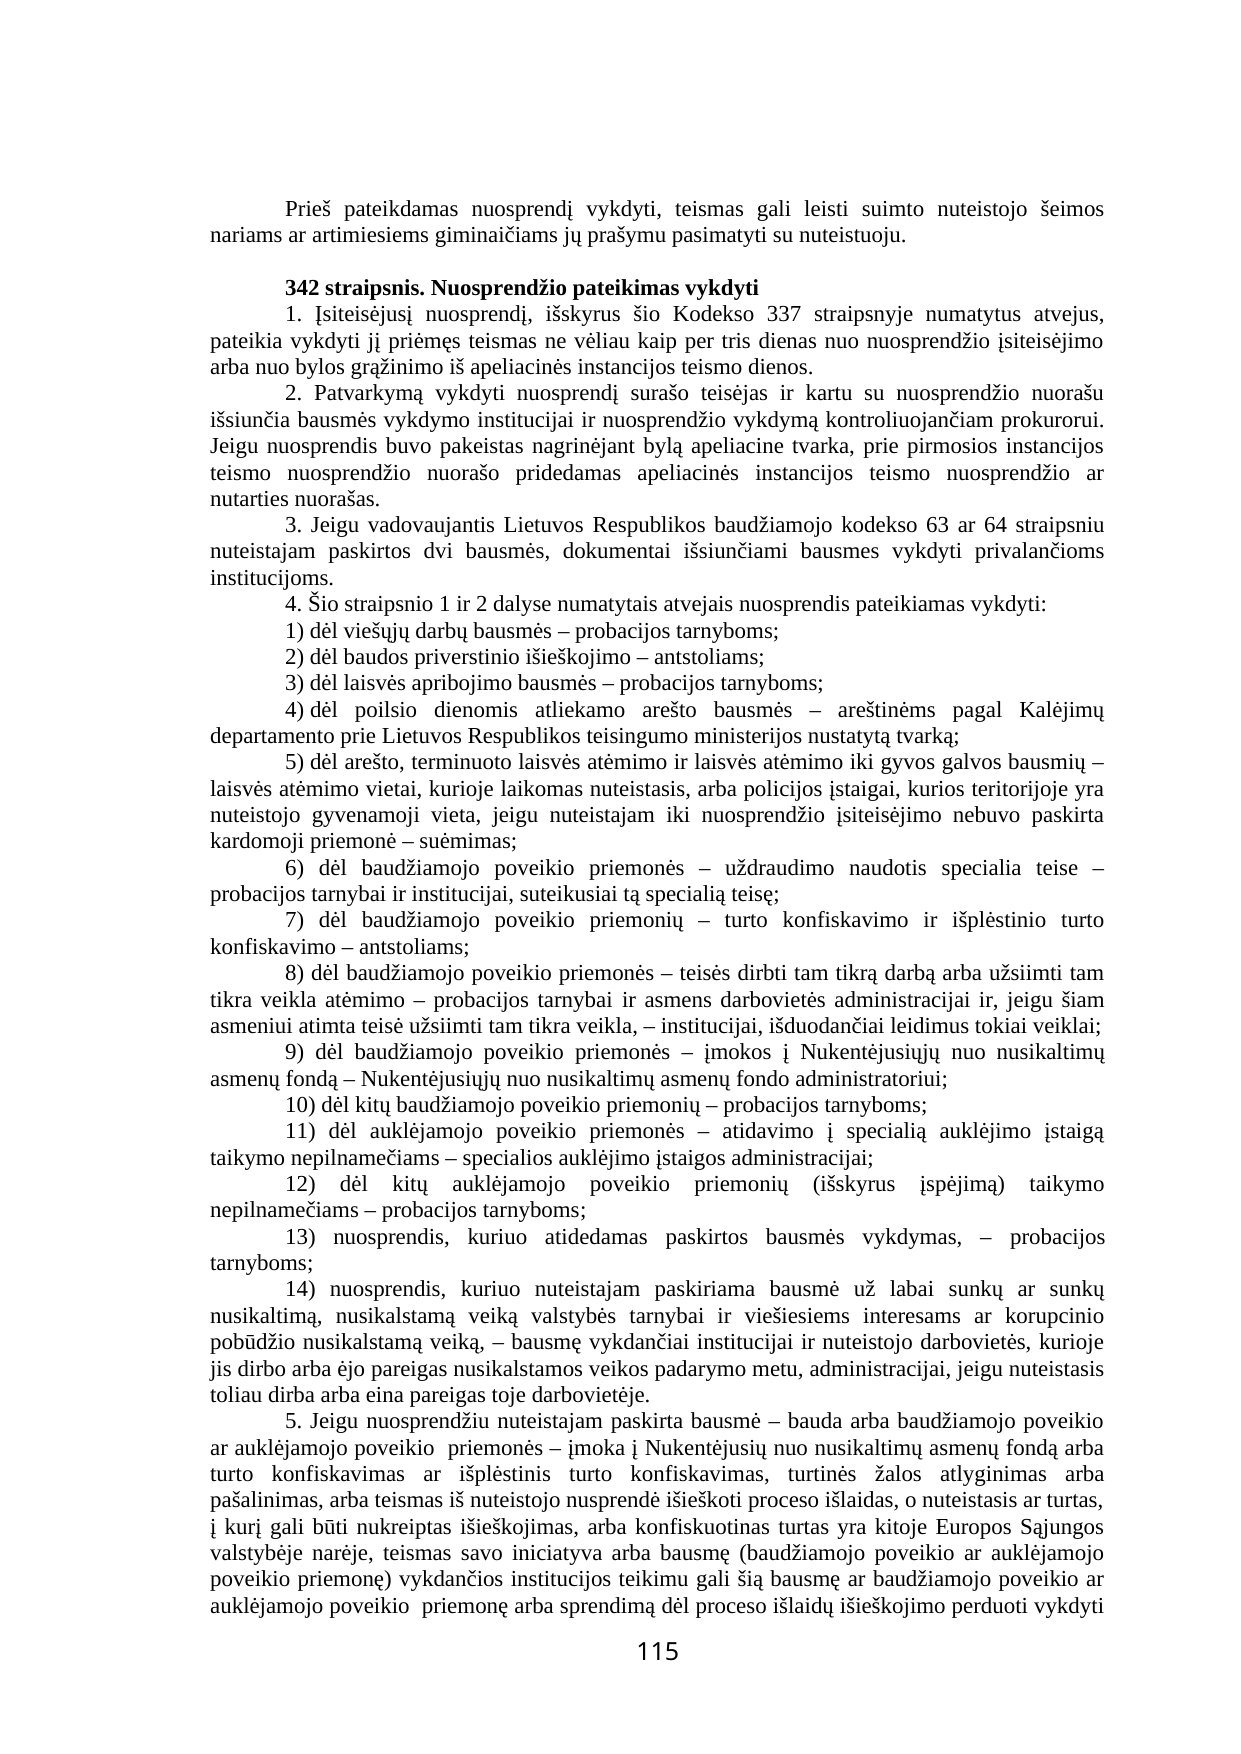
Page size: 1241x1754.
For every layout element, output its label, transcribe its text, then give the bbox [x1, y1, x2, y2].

text 3) dėl laisvės apribojimo bausmės – probacijos tarnyboms; [210, 669, 1106, 696]
text 2. Patvarkymą vykdyti nuosprendį surašo teisėjas ir kartu su nuosprendžio nuorašu išsiunčia bausmės vykdymo institucijai ir nuosprendžio vykdymą kontroliuojančiam prokurorui. Jeigu nuosprendis buvo pakeistas nagrinėjant bylą apeliacine tvarka, prie pirmosios instancijos teismo nuosprendžio nuorašo pridedamas apeliacinės instancijos teismo nuosprendžio ar nutarties nuorašas. [210, 379, 1106, 511]
text 7) dėl baudžiamojo poveikio priemonių – turto konfiskavimo ir išplėstinio turto konfiskavimo – antstoliams; [210, 907, 1106, 959]
text 11) dėl auklėjamojo poveikio priemonės – atidavimo į specialią auklėjimo įstaigą taikymo nepilnamečiams – specialios auklėjimo įstaigos administracijai; [210, 1117, 1106, 1170]
text 5) dėl arešto, terminuoto laisvės atėmimo ir laisvės atėmimo iki gyvos galvos bausmių – laisvės atėmimo vietai, kurioje laikomas nuteistasis, arba policijos įstaigai, kurios teritorijoje yra nuteistojo gyvenamoji vieta, jeigu nuteistajam iki nuosprendžio įsiteisėjimo nebuvo paskirta kardomoji priemonė – suėmimas; [210, 748, 1106, 854]
text 8) dėl baudžiamojo poveikio priemonės – teisės dirbti tam tikrą darbą arba užsiimti tam tikra veikla atėmimo – probacijos tarnybai ir asmens darbovietės administracijai ir, jeigu šiam asmeniui atimta teisė užsiimti tam tikra veikla, – institucijai, išduodančiai leidimus tokiai veiklai; [210, 959, 1106, 1038]
text 342 straipsnis. Nuosprendžio pateikimas vykdyti [210, 274, 1106, 300]
text 4) dėl poilsio dienomis atliekamo arešto bausmės – areštinėms pagal Kalėjimų departamento prie Lietuvos Respublikos teisingumo ministerijos nustatytą tvarką; [210, 696, 1106, 748]
text 14) nuosprendis, kuriuo nuteistajam paskiriama bausmė už labai sunkų ar sunkų nusikaltimą, nusikalstamą veiką valstybės tarnybai ir viešiesiems interesams ar korupcinio pobūdžio nusikalstamą veiką, – bausmę vykdančiai institucijai ir nuteistojo darbovietės, kurioje jis dirbo arba ėjo pareigas nusikalstamos veikos padarymo metu, administracijai, jeigu nuteistasis toliau dirba arba eina pareigas toje darbovietėje. [210, 1276, 1106, 1407]
text 12) dėl kitų auklėjamojo poveikio priemonių (išskyrus įspėjimą) taikymo nepilnamečiams – probacijos tarnyboms; [210, 1170, 1106, 1223]
text 9) dėl baudžiamojo poveikio priemonės – įmokos į Nukentėjusiųjų nuo nusikaltimų asmenų fondą – Nukentėjusiųjų nuo nusikaltimų asmenų fondo administratoriui; [210, 1038, 1106, 1091]
text 5. Jeigu nuosprendžiu nuteistajam paskirta bausmė – bauda arba baudžiamojo poveikio ar auklėjamojo poveikio priemonės – įmoka į Nukentėjusių nuo nusikaltimų asmenų fondą arba turto konfiskavimas ar išplėstinis turto konfiskavimas, turtinės žalos atlyginimas arba pašalinimas, arba teismas iš nuteistojo nusprendė išieškoti proceso išlaidas, o nuteistasis ar turtas, į kurį gali būti nukreiptas išieškojimas, arba konfiskuotinas turtas yra kitoje Europos Sąjungos valstybėje narėje, teismas savo iniciatyva arba bausmę (baudžiamojo poveikio ar auklėjamojo poveikio priemonę) vykdančios institucijos teikimu gali šią bausmę ar baudžiamojo poveikio ar auklėjamojo poveikio priemonę arba sprendimą dėl proceso išlaidų išieškojimo perduoti vykdyti [210, 1407, 1106, 1618]
text 4. Šio straipsnio 1 ir 2 dalyse numatytais atvejais nuosprendis pateikiamas vykdyti: [210, 590, 1106, 617]
text 10) dėl kitų baudžiamojo poveikio priemonių – probacijos tarnyboms; [210, 1091, 1106, 1117]
text 6) dėl baudžiamojo poveikio priemonės – uždraudimo naudotis specialia teise – probacijos tarnybai ir institucijai, suteikusiai tą specialią teisę; [210, 854, 1106, 907]
text 3. Jeigu vadovaujantis Lietuvos Respublikos baudžiamojo kodekso 63 ar 64 straipsniu nuteistajam paskirtos dvi bausmės, dokumentai išsiunčiami bausmes vykdyti privalančioms institucijoms. [210, 511, 1106, 590]
text 2) dėl baudos priverstinio išieškojimo – antstoliams; [210, 643, 1106, 669]
text Prieš pateikdamas nuosprendį vykdyti, teismas gali leisti suimto nuteistojo šeimos nariams ar artimiesiems giminaičiams jų prašymu pasimatyti su nuteistuoju. [210, 195, 1106, 248]
text 13) nuosprendis, kuriuo atidedamas paskirtos bausmės vykdymas, – probacijos tarnyboms; [210, 1223, 1106, 1276]
text 1. Įsiteisėjusį nuosprendį, išskyrus šio Kodekso 337 straipsnyje numatytus atvejus, pateikia vykdyti jį priėmęs teismas ne vėliau kaip per tris dienas nuo nuosprendžio įsiteisėjimo arba nuo bylos grąžinimo iš apeliacinės instancijos teismo dienos. [210, 300, 1106, 379]
text 1) dėl viešųjų darbų bausmės – probacijos tarnyboms; [210, 617, 1106, 643]
